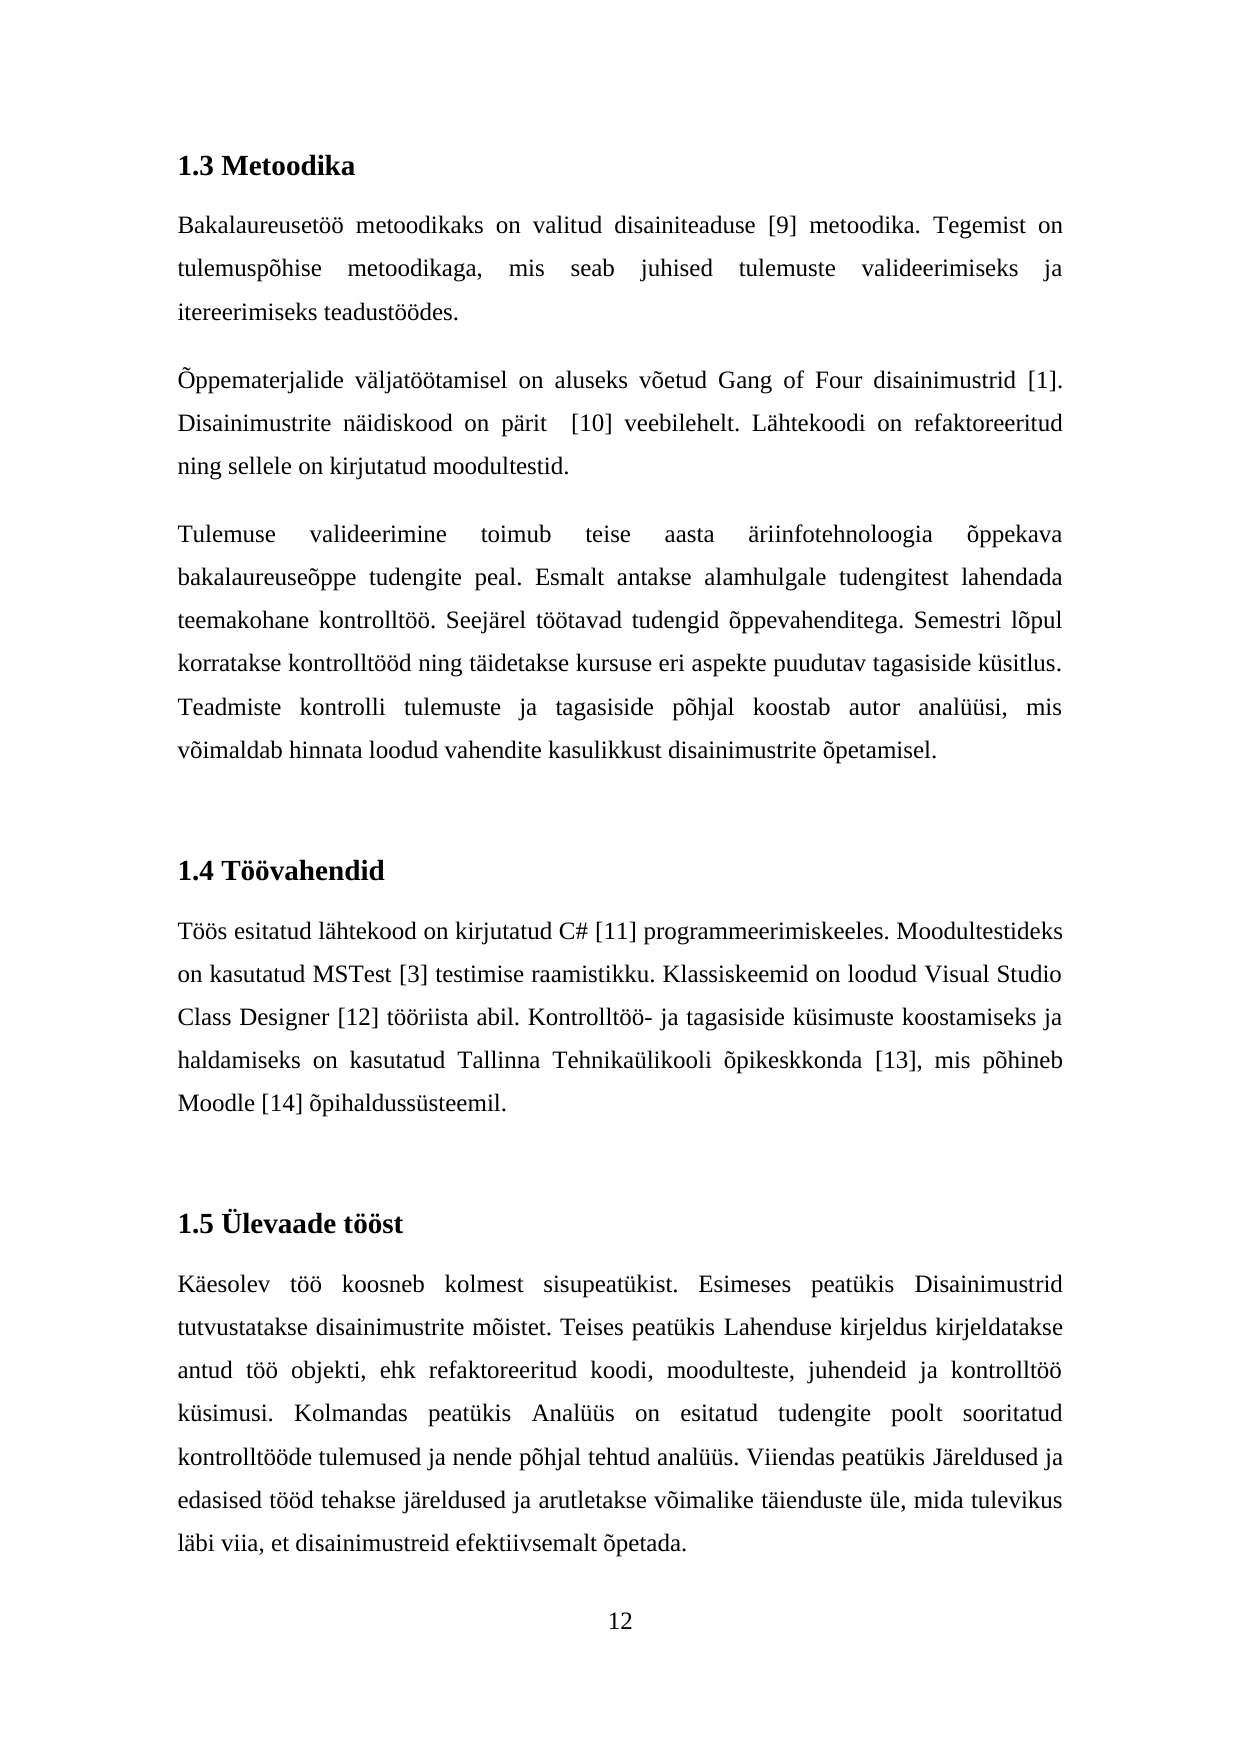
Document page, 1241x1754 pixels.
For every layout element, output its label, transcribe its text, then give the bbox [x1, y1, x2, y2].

subtitle Ülevaade tööst [177, 1206, 1063, 1240]
subtitle Töövahendid [177, 853, 1063, 886]
text Tulemuse valideerimine toimub teise aasta äriinfotehnoloogia õppekava bakalaureuseõppe tudengite peal. Esmalt antakse alamhulgale tudengitest lahendada teemakohane kontrolltöö. Seejärel töötavad tudengid õppevahenditega. Semestri lõpul korratakse kontrolltööd ning täidetakse kursuse eri aspekte puudutav tagasiside küsitlus. Teadmiste kontrolli tulemuste ja tagasiside põhjal koostab autor analüüsi, mis võimaldab hinnata loodud vahendite kasulikkust disainimustrite õpetamisel. [177, 519, 1063, 763]
subtitle Metoodika [177, 148, 1063, 181]
text Õppematerjalide väljatöötamisel on aluseks võetud Gang of Four disainimustrid [1]. Disainimustrite näidiskood on pärit [10] veebilehelt. Lähtekoodi on refaktoreeritud ning sellele on kirjutatud moodultestid. [177, 365, 1063, 480]
text Bakalaureusetöö metoodikaks on valitud disainiteaduse [9] metoodika. Tegemist on tulemuspõhise metoodikaga, mis seab juhised tulemuste valideerimiseks ja itereerimiseks teadustöödes. [177, 210, 1063, 325]
text Töös esitatud lähtekood on kirjutatud C# [11] programmeerimiskeeles. Moodultestideks on kasutatud MSTest [3] testimise raamistikku. Klassiskeemid on loodud Visual Studio Class Designer [12] tööriista abil. Kontrolltöö- ja tagasiside küsimuste koostamiseks ja haldamiseks on kasutatud Tallinna Tehnikaülikooli õpikeskkonda [13], mis põhineb Moodle [14] õpihaldussüsteemil. [177, 916, 1063, 1117]
text Käesolev töö koosneb kolmest sisupeatükist. Esimeses peatükis Disainimustrid tutvustatakse disainimustrite mõistet. Teises peatükis Lahenduse kirjeldus kirjeldatakse antud töö objekti, ehk refaktoreeritud koodi, moodulteste, juhendeid ja kontrolltöö küsimusi. Kolmandas peatükis Analüüs on esitatud tudengite poolt sooritatud kontrolltööde tulemused ja nende põhjal tehtud analüüs. Viiendas peatükis Järeldused ja edasised tööd tehakse järeldused ja arutletakse võimalike täienduste üle, mida tulevikus läbi viia, et disainimustreid efektiivsemalt õpetada. [177, 1269, 1063, 1557]
